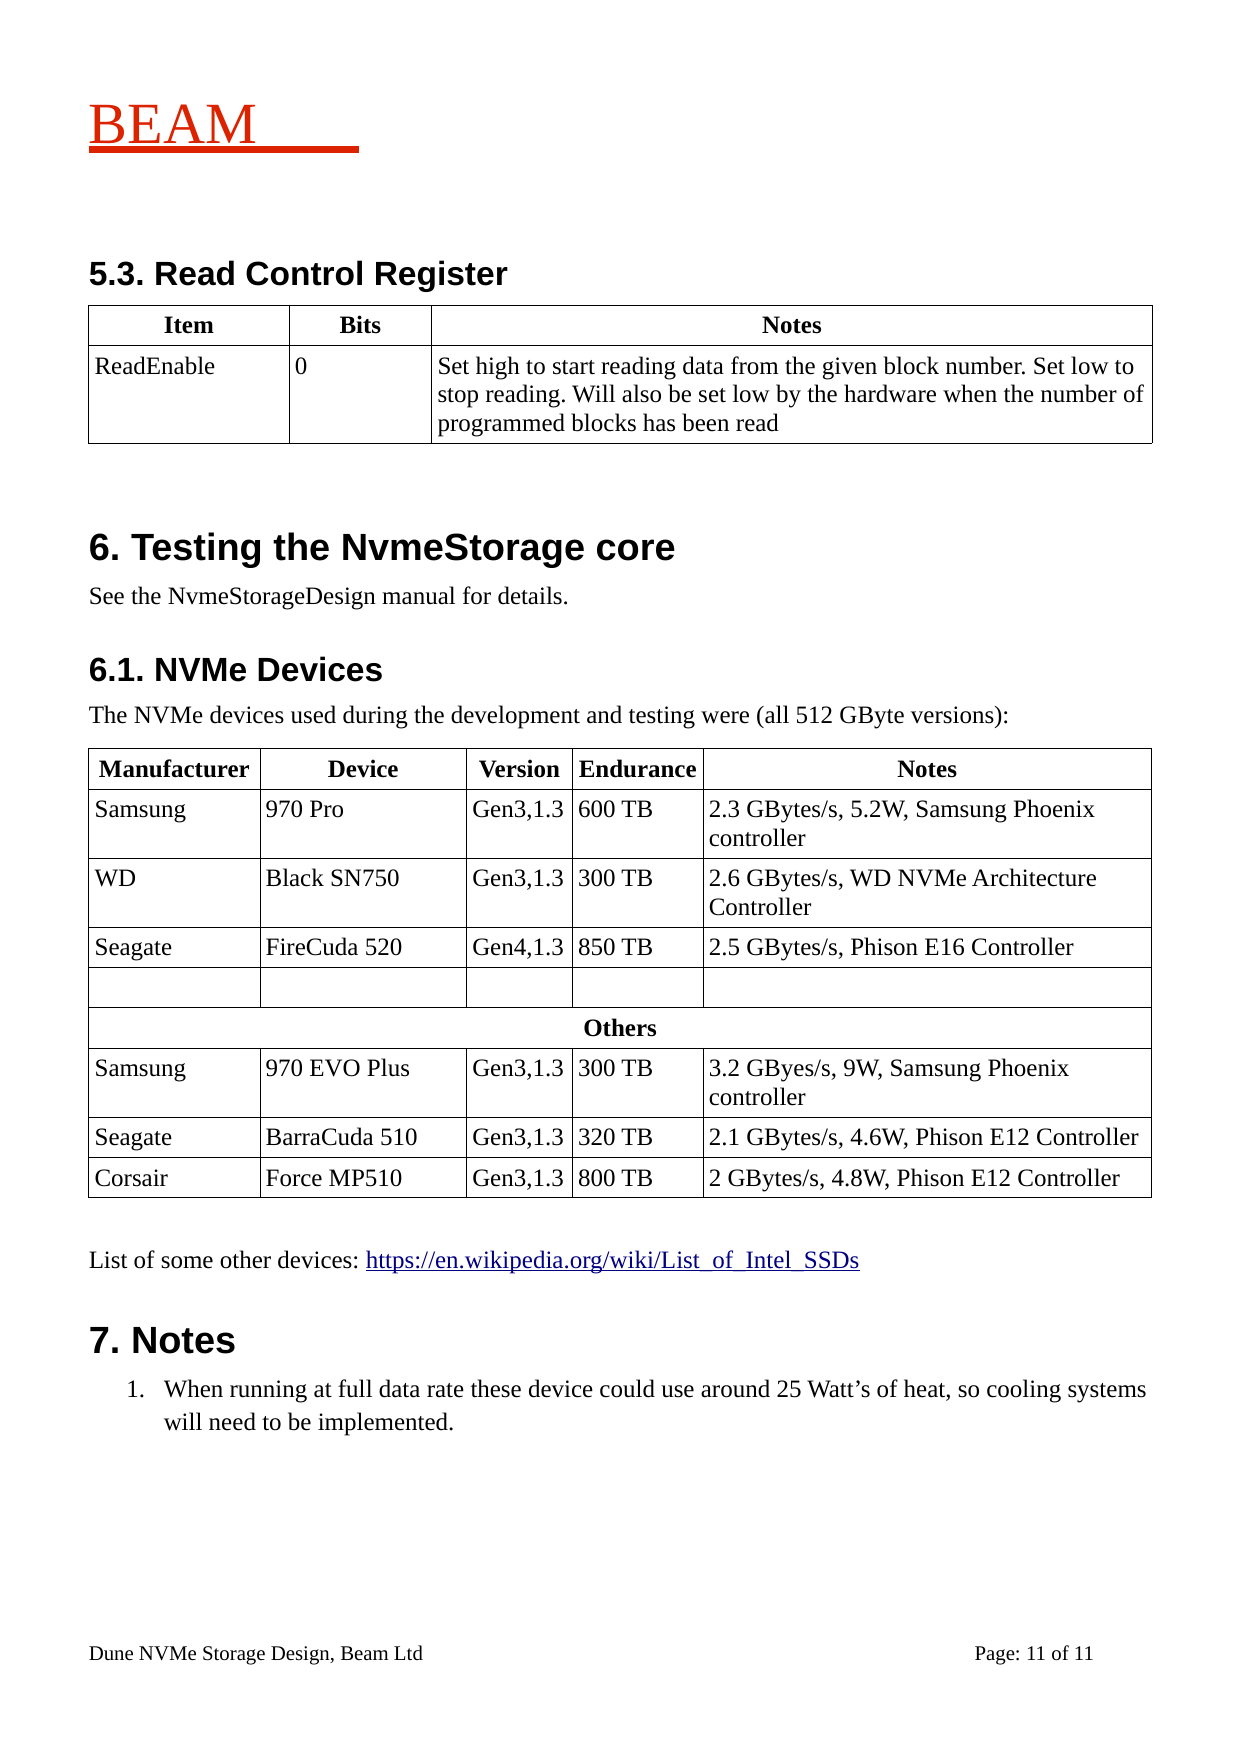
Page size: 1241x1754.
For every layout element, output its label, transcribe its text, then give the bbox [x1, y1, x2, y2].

table_cell Samsung [89, 1049, 260, 1117]
table_cell [573, 968, 703, 1007]
table_cell [704, 968, 1151, 1007]
table_cell 970 Pro [261, 790, 466, 857]
table_cell 600 TB [573, 790, 703, 857]
text See the NvmeStorageDesign manual for details. [88, 581, 1152, 610]
table_cell ReadEnable [89, 346, 289, 443]
table_cell Others [89, 1008, 1151, 1047]
table_cell Force MP510 [261, 1158, 466, 1197]
table_header Bits [290, 306, 431, 345]
text List of some other devices: https://en.wikipedia.org/wiki/List_of_Intel_SSDs [88, 1245, 1152, 1274]
table_cell Samsung [89, 790, 260, 857]
table_cell 2 GBytes/s, 4.8W, Phison E12 Controller [704, 1158, 1151, 1197]
table_cell 2.5 GBytes/s, Phison E16 Controller [704, 928, 1151, 967]
table_header Version [467, 749, 572, 788]
table_cell WD [89, 859, 260, 927]
table_header Device [261, 749, 466, 788]
subtitle Testing the NvmeStorage core [88, 525, 1152, 568]
table_header Notes [704, 749, 1151, 788]
subtitle NVMe Devices [88, 649, 1152, 688]
table_cell 970 EVO Plus [261, 1049, 466, 1117]
table_cell Gen3,1.3 [467, 1049, 572, 1117]
table_cell BarraCuda 510 [261, 1118, 466, 1157]
table_cell 3.2 GByes/s, 9W, Samsung Phoenix controller [704, 1049, 1151, 1117]
subtitle Notes [88, 1317, 1152, 1361]
table_cell Gen4,1.3 [467, 928, 572, 967]
table_header Manufacturer [89, 749, 260, 788]
table_cell 0 [290, 346, 431, 443]
table_cell [89, 968, 260, 1007]
table_cell 2.6 GBytes/s, WD NVMe Architecture Controller [704, 859, 1151, 927]
table_cell 2.3 GBytes/s, 5.2W, Samsung Phoenix controller [704, 790, 1151, 857]
table_cell [467, 968, 572, 1007]
table_cell Corsair [89, 1158, 260, 1197]
subtitle Read Control Register [88, 253, 1152, 292]
table_cell Seagate [89, 1118, 260, 1157]
table_cell Gen3,1.3 [467, 859, 572, 927]
table_cell Black SN750 [261, 859, 466, 927]
table_cell 320 TB [573, 1118, 703, 1157]
table_cell 800 TB [573, 1158, 703, 1197]
table_cell Gen3,1.3 [467, 1158, 572, 1197]
table_cell FireCuda 520 [261, 928, 466, 967]
text The NVMe devices used during the development and testing were (all 512 GByte versions): [88, 701, 1152, 729]
table_cell 300 TB [573, 859, 703, 927]
table_cell Gen3,1.3 [467, 790, 572, 857]
table_header Notes [432, 306, 1152, 345]
table_cell [261, 968, 466, 1007]
table_cell 850 TB [573, 928, 703, 967]
table_cell Set high to start reading data from the given block number. Set low to stop reading. Will also be set low by the hardware when the number of programmed blocks has been read [432, 346, 1152, 443]
table_cell Seagate [89, 928, 260, 967]
table_header Endurance [573, 749, 703, 788]
list When running at full data rate these device could use around 25 Watt’s of heat, so cooling systems will need to be implemented. [126, 1374, 1152, 1435]
table_cell 2.1 GBytes/s, 4.6W, Phison E12 Controller [704, 1118, 1151, 1157]
table_header Item [89, 306, 289, 345]
table_cell Gen3,1.3 [467, 1118, 572, 1157]
table_cell 300 TB [573, 1049, 703, 1117]
